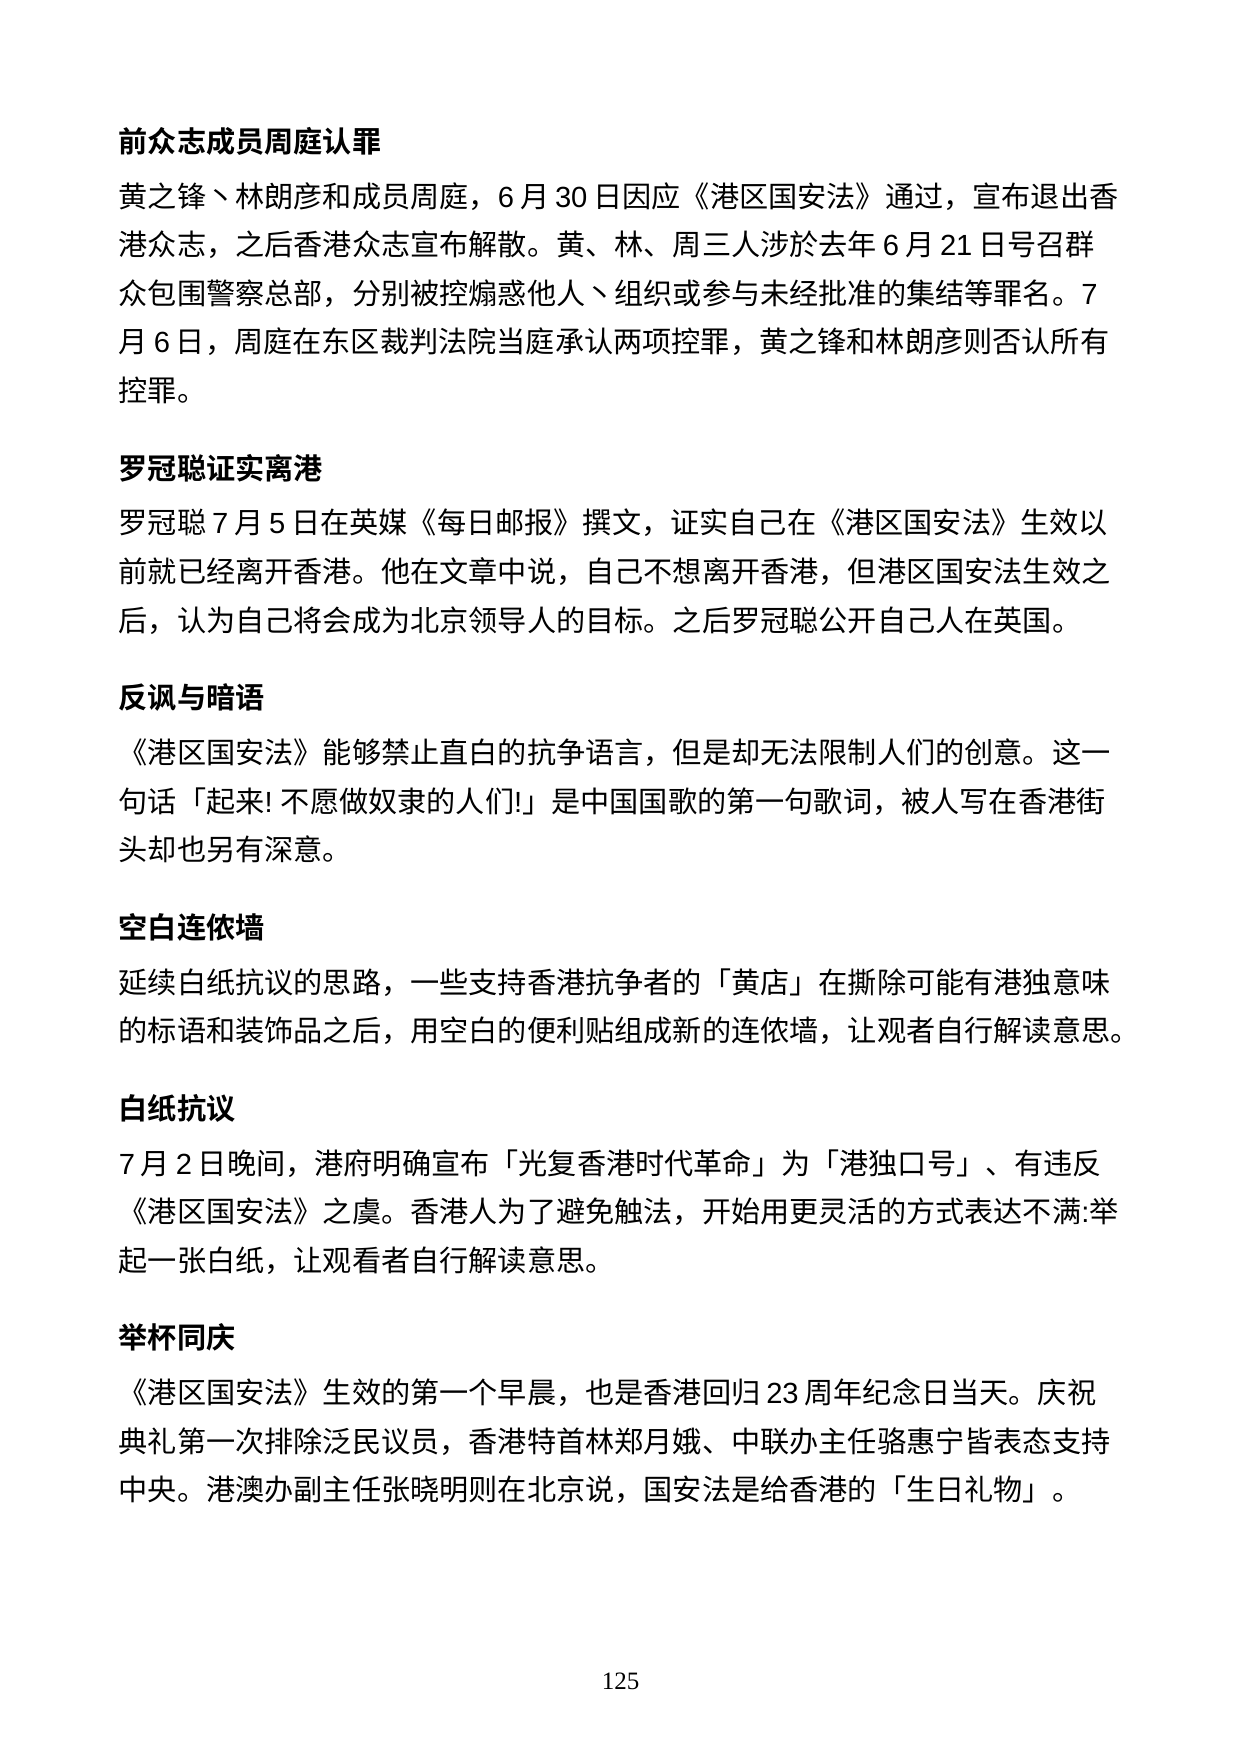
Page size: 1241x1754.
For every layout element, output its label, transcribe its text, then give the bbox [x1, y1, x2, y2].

subtitle 举杯同庆 [118, 1315, 1122, 1357]
subtitle 反讽与暗语 [118, 675, 1122, 717]
text 黄之锋丶林朗彦和成员周庭，6月30日因应《港区国安法》通过，宣布退出香港众志，之后香港众志宣布解散。黄、林、周三人涉於去年6月21日号召群众包围警察总部，分别被控煽惑他人丶组织或参与未经批准的集结等罪名。7月6日，周庭在东区裁判法院当庭承认两项控罪，黄之锋和林朗彦则否认所有控罪。 [118, 173, 1122, 410]
text 7月2日晚间，港府明确宣布「光复香港时代革命」为「港独口号」、有违反《港区国安法》之虞。香港人为了避免触法，开始用更灵活的方式表达不满:举起一张白纸，让观看者自行解读意思。 [118, 1140, 1122, 1279]
subtitle 空白连侬墙 [118, 904, 1122, 947]
text 延续白纸抗议的思路，一些支持香港抗争者的「黄店」在撕除可能有港独意味的标语和装饰品之后，用空白的便利贴组成新的连侬墙，让观者自行解读意思。 [118, 959, 1122, 1050]
subtitle 罗冠聪证实离港 [118, 445, 1122, 487]
subtitle 前众志成员周庭认罪 [118, 118, 1122, 161]
text 《港区国安法》生效的第一个早晨，也是香港回归23周年纪念日当天。庆祝典礼第一次排除泛民议员，香港特首林郑月娥、中联办主任骆惠宁皆表态支持中央。港澳办副主任张晓明则在北京说，国安法是给香港的「生日礼物」。 [118, 1370, 1122, 1509]
subtitle 白纸抗议 [118, 1085, 1122, 1128]
text 罗冠聪7月5日在英媒《每日邮报》撰文，证实自己在《港区国安法》生效以前就已经离开香港。他在文章中说，自己不想离开香港，但港区国安法生效之后，认为自己将会成为北京领导人的目标。之后罗冠聪公开自己人在英国。 [118, 500, 1122, 639]
text 《港区国安法》能够禁止直白的抗争语言，但是却无法限制人们的创意。这一句话「起来! 不愿做奴隶的人们!」是中国国歌的第一句歌词，被人写在香港街头却也另有深意。 [118, 729, 1122, 869]
